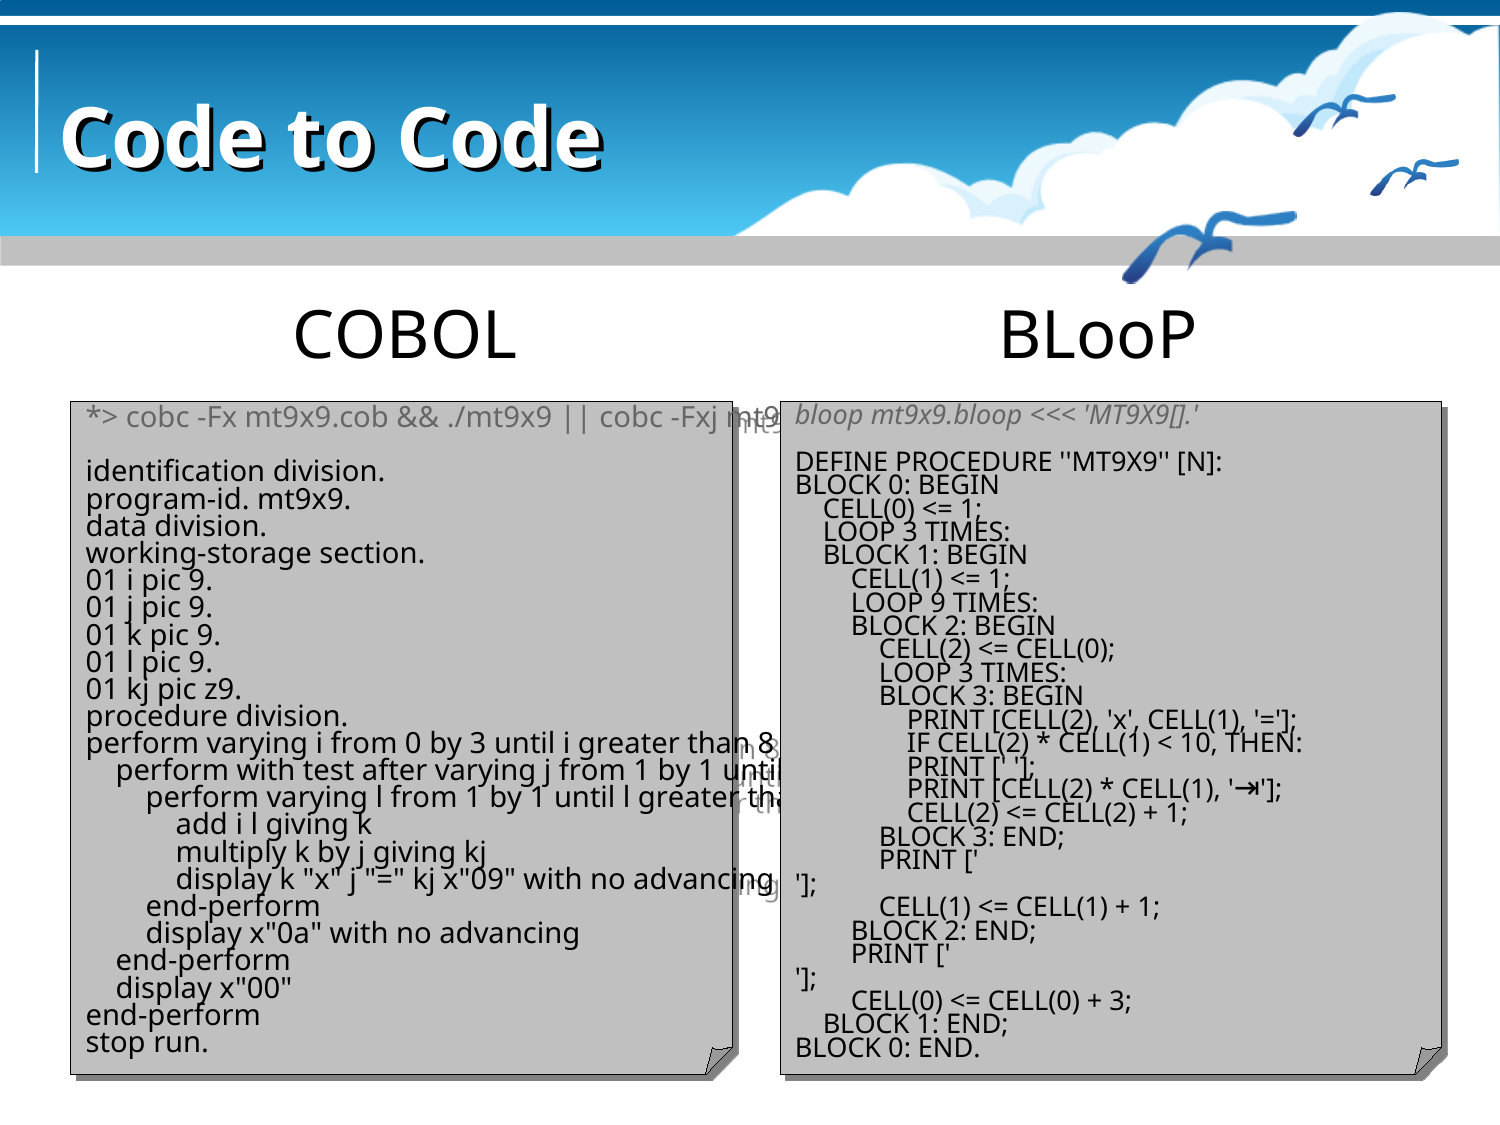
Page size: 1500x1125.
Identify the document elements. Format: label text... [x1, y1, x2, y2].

text_box BLooP [983, 283, 1252, 388]
text_box *> cobc -Fx mt9x9.cob && ./mt9x9 || cobc -Fxj mt9x9.cob identification division. program-id. mt9x9. data division. working-storage section. 01 i pic 9. 01 j pic 9. 01 k pic 9. 01 l pic 9. 01 kj pic z9. procedure division. perform varying i from 0 by 3 until i greater than 8 perform with test after varying j from 1 by 1 until j equal 9 perform varying l from 1 by 1 until l greater than 3 add i l giving k multiply k by j giving kj display k "x" j "=" kj x"09" with no advancing end-perform display x"0a" with no advancing end-perform display x"00" end-perform stop run. [70, 401, 733, 1075]
title Code to Code [59, 86, 1465, 186]
text_box COBOL [277, 283, 573, 388]
text_box bloop mt9x9.bloop <<< 'MT9X9[].' DEFINE PROCEDURE ''MT9X9'' [N]: BLOCK 0: BEGIN CELL(0) <= 1; LOOP 3 TIMES: BLOCK 1: BEGIN CELL(1) <= 1; LOOP 9 TIMES: BLOCK 2: BEGIN CELL(2) <= CELL(0); LOOP 3 TIMES: BLOCK 3: BEGIN PRINT [CELL(2), 'x', CELL(1), '=']; IF CELL(2) * CELL(1) < 10, THEN: PRINT [' ']; PRINT [CELL(2) * CELL(1), '⇥']; CELL(2) <= CELL(2) + 1; BLOCK 3: END; PRINT [' ']; CELL(1) <= CELL(1) + 1; BLOCK 2: END; PRINT [' ']; CELL(0) <= CELL(0) + 3; BLOCK 1: END; BLOCK 0: END. [780, 401, 1442, 1075]
picture [730, 12, 1500, 284]
